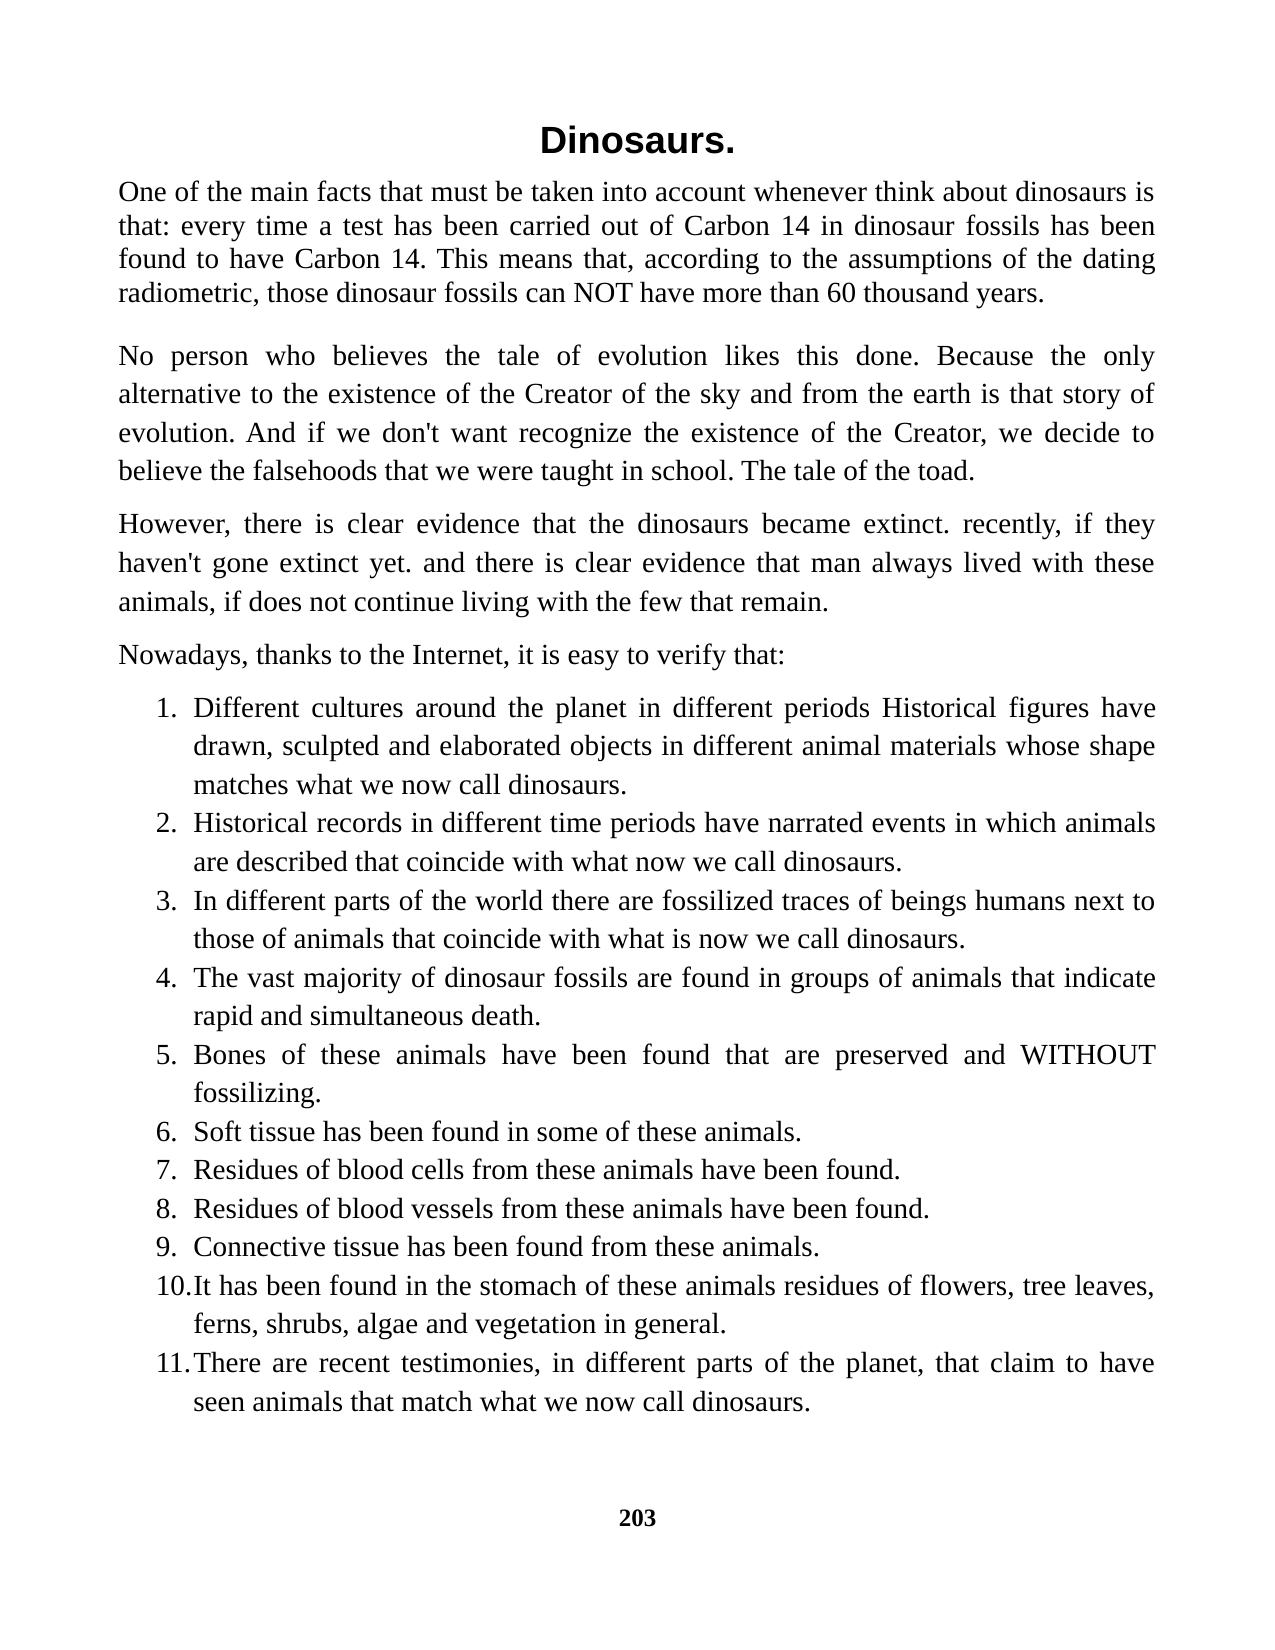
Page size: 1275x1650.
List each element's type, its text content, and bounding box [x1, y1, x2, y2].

list There are recent testimonies, in different parts of the planet, that claim to have seen animals that match what we now call dinosaurs. [156, 1345, 1157, 1417]
list The vast majority of dinosaur fossils are found in groups of animals that indicate rapid and simultaneous death. [156, 960, 1157, 1032]
text One of the main facts that must be taken into account whenever think about dinosaurs is that: every time a test has been carried out of Carbon 14 in dinosaur fossils has been found to have Carbon 14. This means that, according to the assumptions of the dating radiometric, those dinosaur fossils can NOT have more than 60 thousand years. [118, 174, 1157, 308]
text Nowadays, thanks to the Internet, it is easy to verify that: [118, 637, 1157, 670]
text No person who believes the tale of evolution likes this done. Because the only alternative to the existence of the Creator of the sky and from the earth is that story of evolution. And if we don't want recognize the existence of the Creator, we decide to believe the falsehoods that we were taught in school. The tale of the toad. [118, 338, 1157, 487]
list Residues of blood vessels from these animals have been found. [156, 1191, 1157, 1224]
list It has been found in the stomach of these animals residues of flowers, tree leaves, ferns, shrubs, algae and vegetation in general. [156, 1268, 1157, 1340]
list Residues of blood cells from these animals have been found. [156, 1152, 1157, 1186]
list Connective tissue has been found from these animals. [156, 1229, 1157, 1263]
list Bones of these animals have been found that are preserved and WITHOUT fossilizing. [156, 1037, 1157, 1109]
list Historical records in different time periods have narrated events in which animals are described that coincide with what now we call dinosaurs. [156, 806, 1157, 878]
text However, there is clear evidence that the dinosaurs became extinct. recently, if they haven't gone extinct yet. and there is clear evidence that man always lived with these animals, if does not continue living with the few that remain. [118, 507, 1157, 617]
list Soft tissue has been found in some of these animals. [156, 1114, 1157, 1147]
list In different parts of the world there are fossilized traces of beings humans next to those of animals that coincide with what is now we call dinosaurs. [156, 883, 1157, 955]
subtitle Dinosaurs. [118, 118, 1157, 162]
list Different cultures around the planet in different periods Historical figures have drawn, sculpted and elaborated objects in different animal materials whose shape matches what we now call dinosaurs. [156, 690, 1157, 801]
